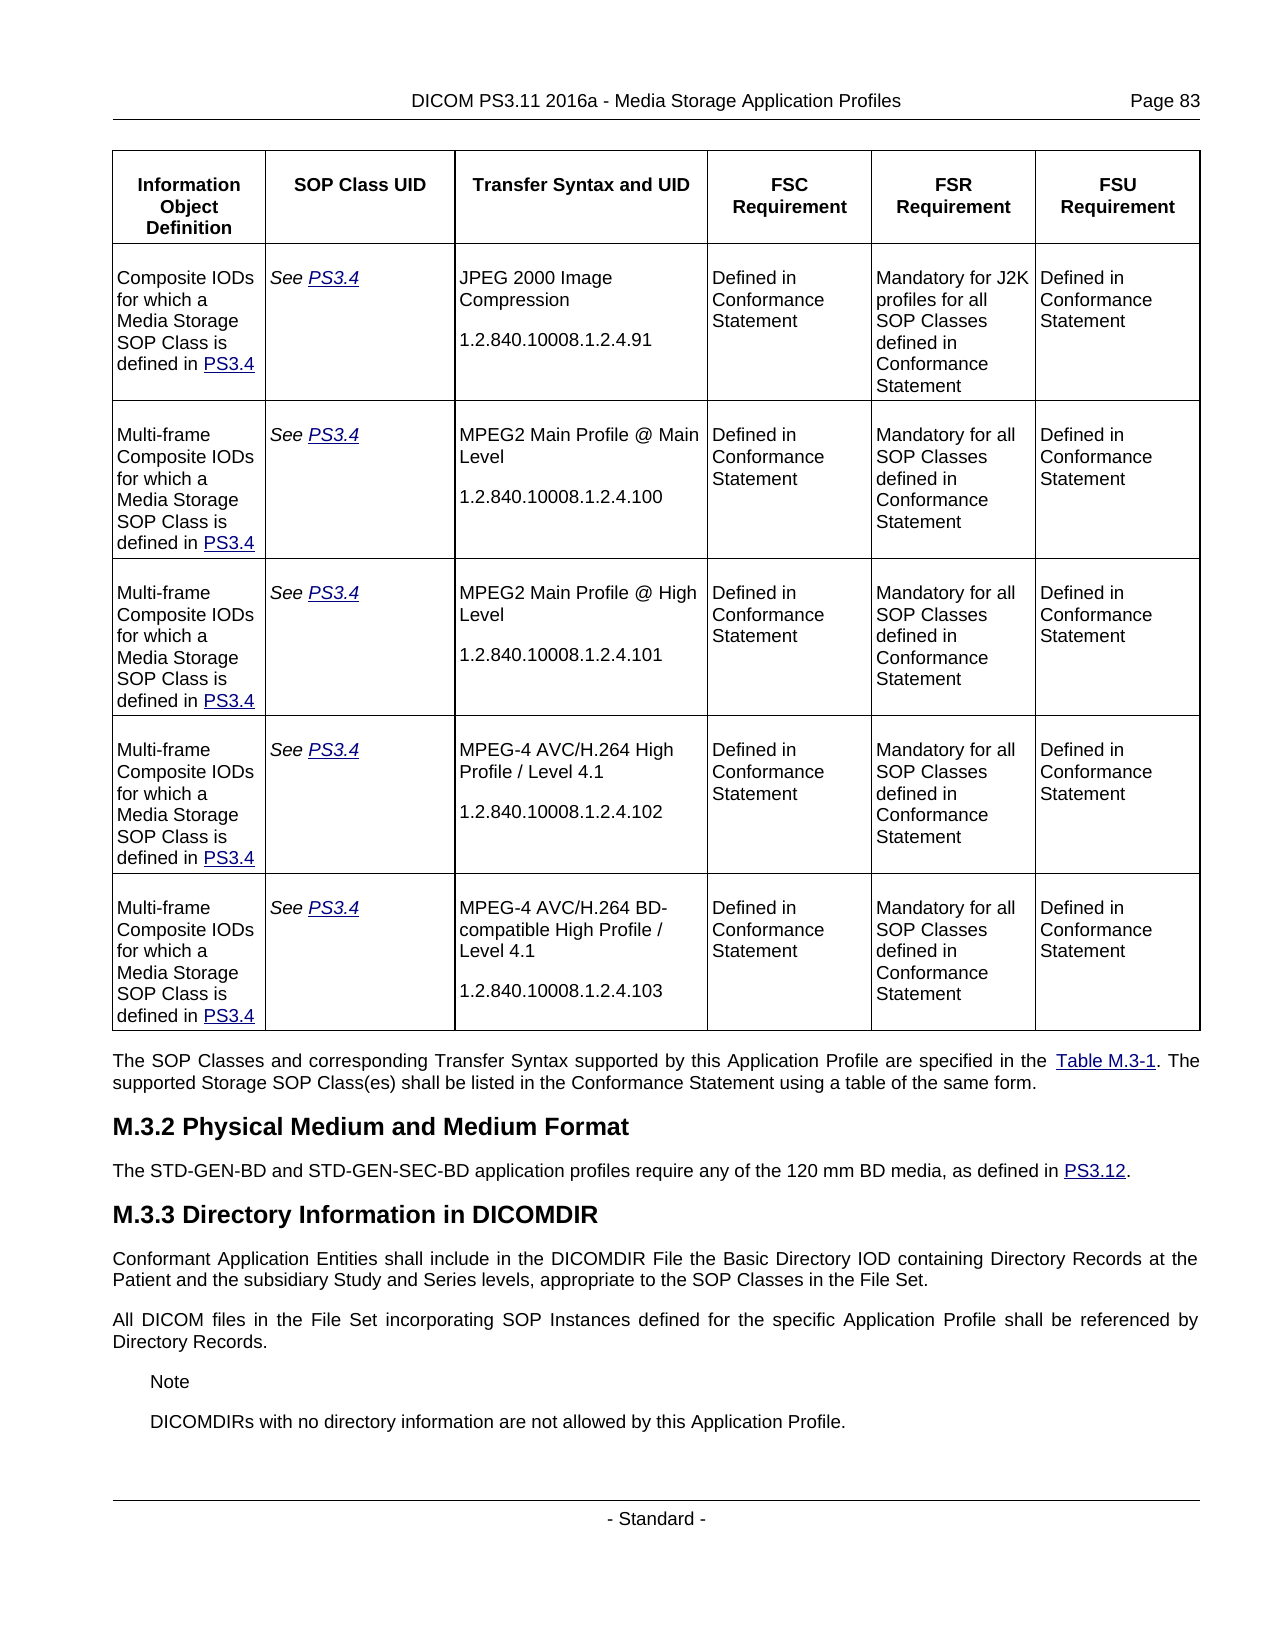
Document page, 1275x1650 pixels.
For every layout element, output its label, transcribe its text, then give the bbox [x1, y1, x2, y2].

table_cell Mandatory for J2K profiles for all SOP Classes defined in Conformance Statement [872, 244, 1035, 400]
table_cell Defined in Conformance Statement [1036, 874, 1199, 1030]
text Note [150, 1371, 1162, 1393]
table_cell See PS3.4 [266, 874, 454, 1030]
text All DICOM files in the File Set incorporating SOP Instances defined for the specific Application Profile shall be referenced by Directory Records. [112, 1309, 1200, 1352]
table_header FSC Requirement [708, 151, 871, 243]
table_cell MPEG2 Main Profile @ High Level 1.2.840.10008.1.2.4.101 [456, 559, 707, 715]
text M.3.2 Physical Medium and Medium Format [112, 1112, 1200, 1141]
table_cell Mandatory for all SOP Classes defined in Conformance Statement [872, 401, 1035, 558]
table_cell MPEG-4 AVC/H.264 High Profile / Level 4.1 1.2.840.10008.1.2.4.102 [456, 716, 707, 873]
table_cell See PS3.4 [266, 716, 454, 873]
table_cell Mandatory for all SOP Classes defined in Conformance Statement [872, 716, 1035, 873]
table_cell Multi-frame Composite IODs for which a Media Storage SOP Class is defined in PS3.4 [113, 874, 265, 1030]
table_cell Composite IODs for which a Media Storage SOP Class is defined in PS3.4 [113, 244, 265, 400]
table_cell Defined in Conformance Statement [708, 401, 871, 558]
table_header Information Object Definition [113, 151, 265, 243]
table_cell Multi-frame Composite IODs for which a Media Storage SOP Class is defined in PS3.4 [113, 716, 265, 873]
table_cell Defined in Conformance Statement [708, 716, 871, 873]
table_cell JPEG 2000 Image Compression 1.2.840.10008.1.2.4.91 [456, 244, 707, 400]
table_cell Defined in Conformance Statement [708, 559, 871, 715]
table_cell Defined in Conformance Statement [1036, 716, 1199, 873]
table_cell See PS3.4 [266, 244, 454, 400]
text The SOP Classes and corresponding Transfer Syntax supported by this Application Profile are specified in the Table M.3-1. The supported Storage SOP Class(es) shall be listed in the Conformance Statement using a table of the same form. [112, 1050, 1200, 1093]
table_header FSR Requirement [872, 151, 1035, 243]
table_cell Mandatory for all SOP Classes defined in Conformance Statement [872, 874, 1035, 1030]
text Conformant Application Entities shall include in the DICOMDIR File the Basic Directory IOD containing Directory Records at the Patient and the subsidiary Study and Series levels, appropriate to the SOP Classes in the File Set. [112, 1247, 1200, 1290]
table_cell Multi-frame Composite IODs for which a Media Storage SOP Class is defined in PS3.4 [113, 401, 265, 558]
text The STD-GEN-BD and STD-GEN-SEC-BD application profiles require any of the 120 mm BD media, as defined in PS3.12. [112, 1159, 1200, 1181]
table_cell Multi-frame Composite IODs for which a Media Storage SOP Class is defined in PS3.4 [113, 559, 265, 715]
table_cell Defined in Conformance Statement [708, 874, 871, 1030]
table_header SOP Class UID [266, 151, 454, 243]
text M.3.3 Directory Information in DICOMDIR [112, 1200, 1200, 1228]
table_cell See PS3.4 [266, 559, 454, 715]
table_cell Defined in Conformance Statement [1036, 559, 1199, 715]
table_header Transfer Syntax and UID [456, 151, 707, 243]
table_cell Defined in Conformance Statement [1036, 401, 1199, 558]
table_cell Defined in Conformance Statement [1036, 244, 1199, 400]
text DICOMDIRs with no directory information are not allowed by this Application Profile. [150, 1411, 1162, 1433]
table_cell See PS3.4 [266, 401, 454, 558]
table_cell Defined in Conformance Statement [708, 244, 871, 400]
table_cell Mandatory for all SOP Classes defined in Conformance Statement [872, 559, 1035, 715]
table_cell MPEG-4 AVC/H.264 BD-compatible High Profile / Level 4.1 1.2.840.10008.1.2.4.103 [456, 874, 707, 1030]
table_header FSU Requirement [1036, 151, 1199, 243]
table_cell MPEG2 Main Profile @ Main Level 1.2.840.10008.1.2.4.100 [456, 401, 707, 558]
